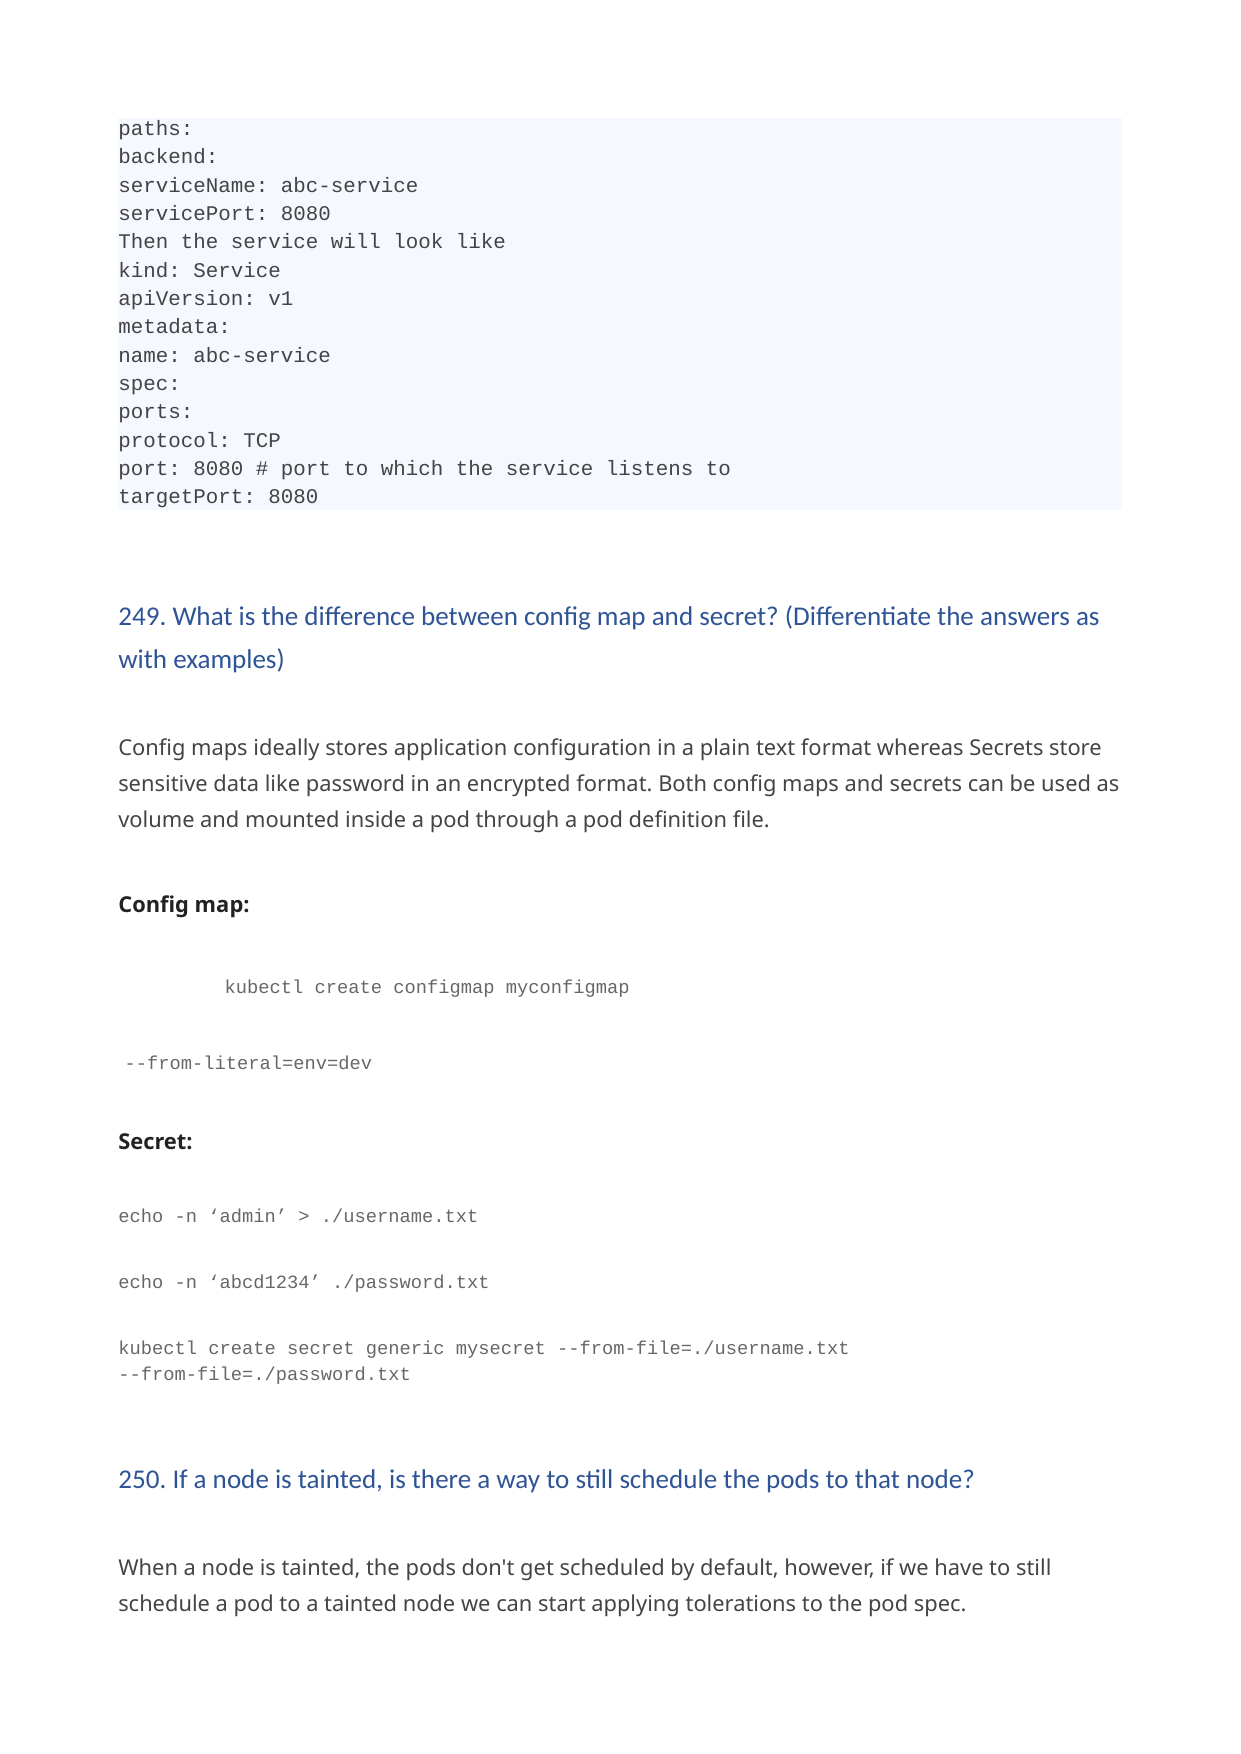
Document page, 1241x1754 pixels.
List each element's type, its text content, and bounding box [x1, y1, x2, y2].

text --from-literal=env=dev [118, 1046, 1122, 1075]
text backend: [118, 146, 1122, 170]
text servicePort: 8080 [118, 203, 1122, 227]
text apiVersion: v1 [118, 288, 1122, 312]
text echo -n ‘abcd1234’ ./password.txt [118, 1273, 1122, 1294]
text kubectl create secret generic mysecret --from-file=./username.txt --from-file=./password.txt [118, 1339, 1122, 1386]
text spec: [118, 373, 1122, 397]
text port: 8080 # port to which the service listens to [118, 458, 1122, 482]
text Then the service will look like [118, 231, 1122, 255]
text ports: [118, 401, 1122, 425]
text Secret: [118, 1126, 1122, 1156]
text name: abc-service [118, 345, 1122, 368]
text paths: [118, 118, 1122, 142]
text protocol: TCP [118, 430, 1122, 453]
text Config map: [118, 889, 1122, 919]
text kind: Service [118, 260, 1122, 283]
text When a node is tainted, the pods don't get scheduled by default, however, if we have to still schedule a pod to a tainted node we can start applying tolerations to the pod spec. [118, 1552, 1122, 1617]
text metadata: [118, 316, 1122, 340]
text echo -n ‘admin’ > ./username.txt [118, 1207, 1122, 1228]
text targetPort: 8080 [118, 486, 1122, 510]
subtitle 250. If a node is tainted, is there a way to still schedule the pods to that node? [118, 1462, 1122, 1495]
text kubectl create configmap myconfigmap [118, 970, 1122, 999]
text Config maps ideally stores application configuration in a plain text format whereas Secrets store sensitive data like password in an encrypted format. Both config maps and secrets can be used as volume and mounted inside a pod through a pod definition file. [118, 732, 1122, 833]
text serviceName: abc-service [118, 175, 1122, 198]
subtitle 249. What is the difference between config map and secret? (Differentiate the answers as with examples) [118, 599, 1122, 675]
